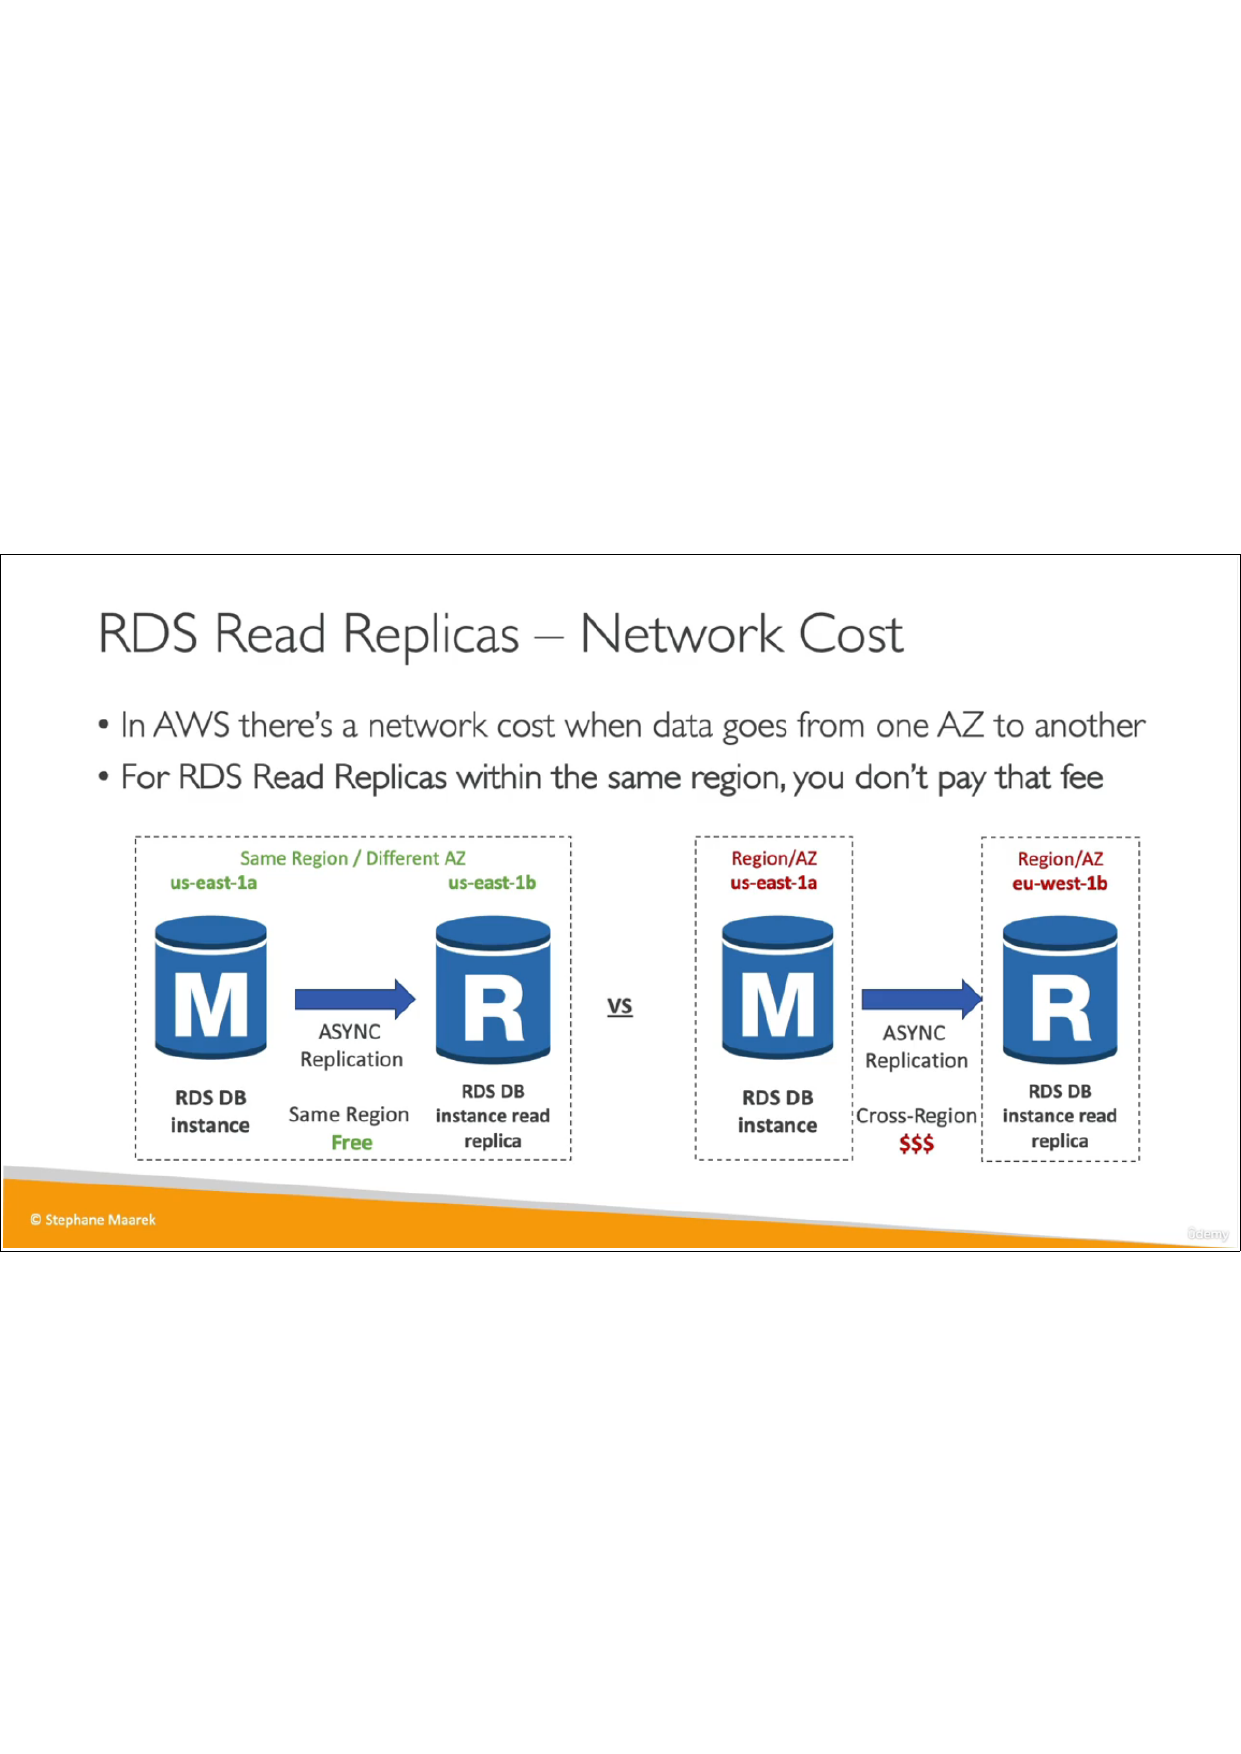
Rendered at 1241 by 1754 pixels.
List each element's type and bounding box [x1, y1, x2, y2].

picture [3, 557, 1238, 1248]
